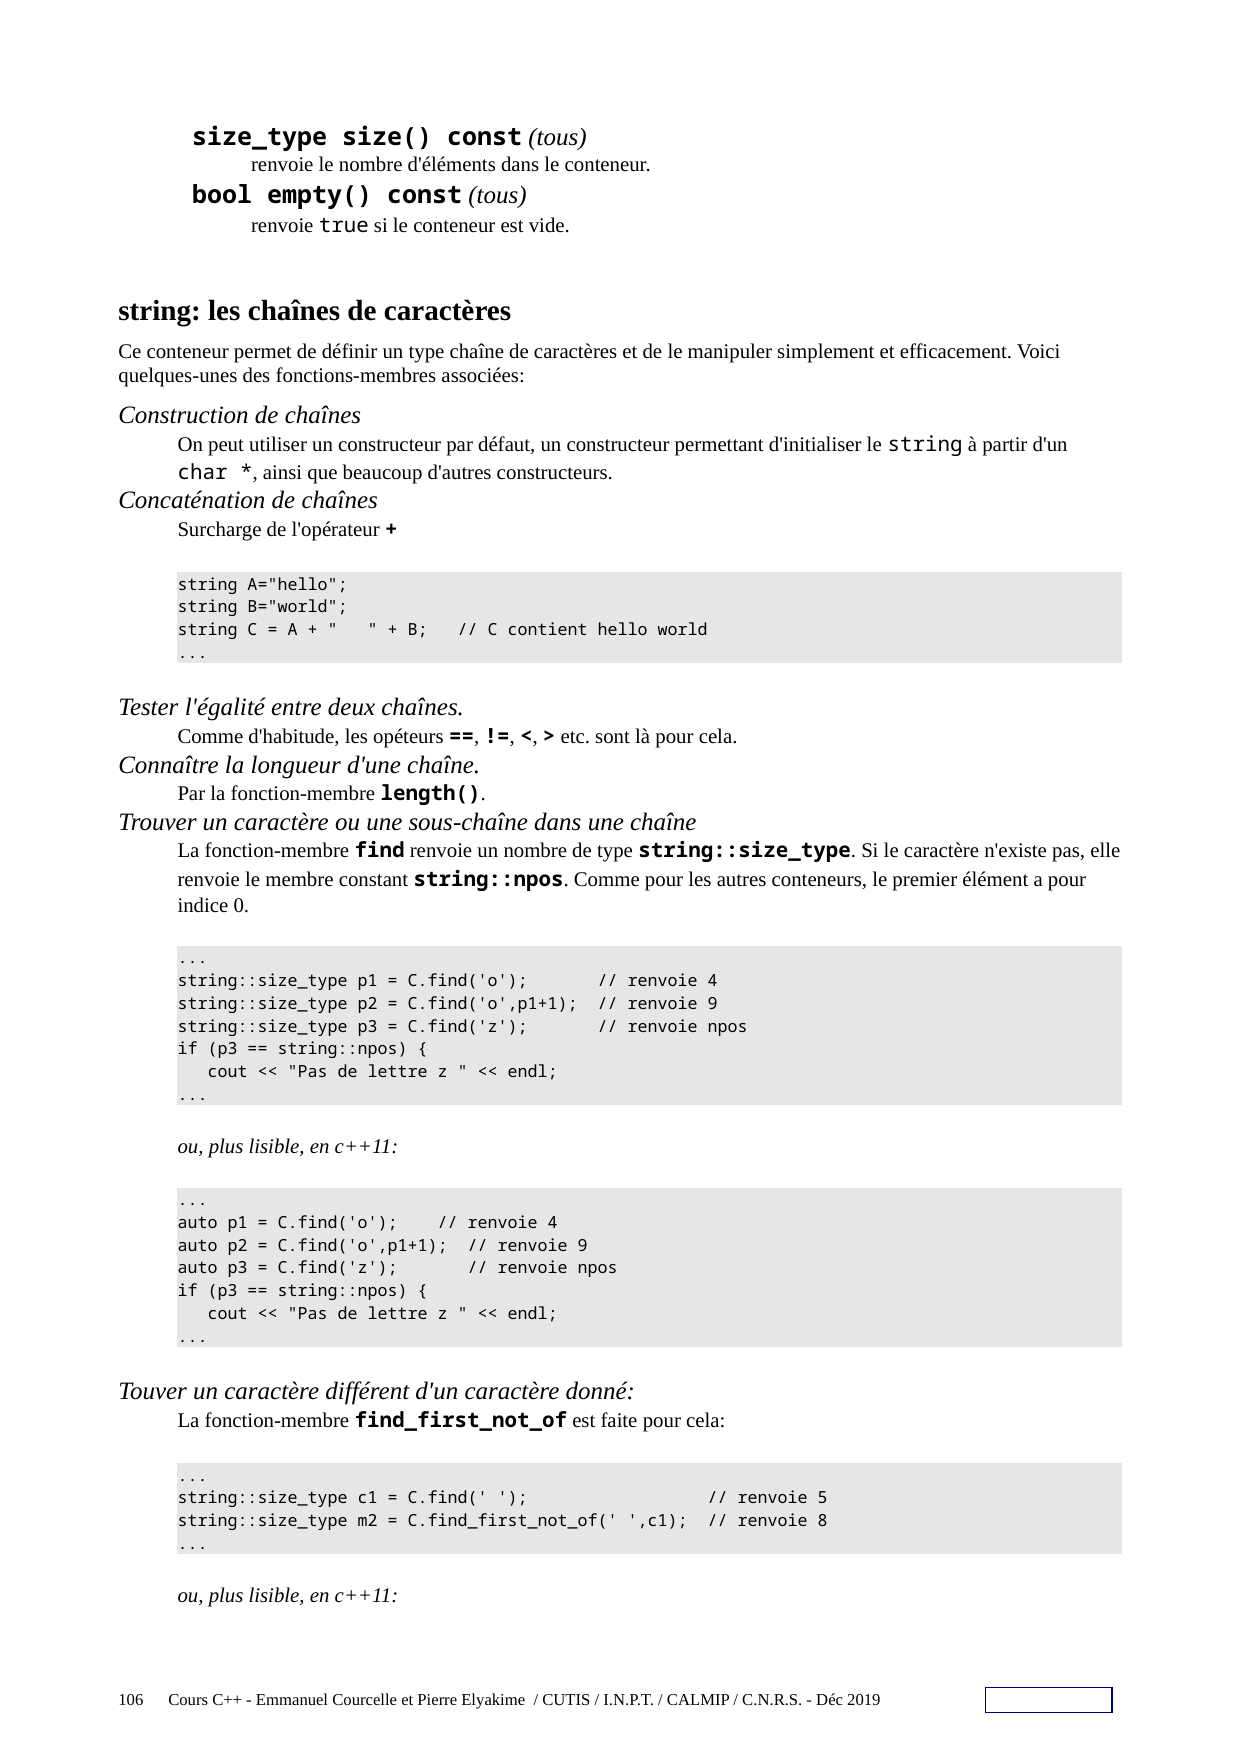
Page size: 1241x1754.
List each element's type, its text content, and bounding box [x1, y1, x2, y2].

text ... [177, 1188, 1122, 1211]
text string::size_type p3 = C.find('z'); // renvoie npos [177, 1014, 1122, 1037]
list La fonction-membre find_first_not_of est faite pour cela: [177, 1405, 1122, 1434]
list Comme d'habitude, les opéteurs ==, !=, <, > etc. sont là pour cela. [177, 721, 1122, 750]
subtitle bool empty() const (tous) [162, 176, 1122, 210]
subtitle Construction de chaînes [118, 400, 1122, 429]
text string B="world"; [177, 595, 1122, 618]
list La fonction-membre find renvoie un nombre de type string::size_type. Si le caractère n'existe pas, elle renvoie le membre constant string::npos. Comme pour les autres conteneurs, le premier élément a pour indice 0. [177, 836, 1122, 917]
list renvoie le nombre d'éléments dans le conteneur. [221, 152, 1122, 176]
text Ce conteneur permet de définir un type chaîne de caractères et de le manipuler simplement et efficacement. Voici quelques-unes des fonctions-membres associées: [118, 339, 1122, 387]
subtitle Connaître la longueur d'une chaîne. [118, 750, 1122, 778]
text ... [177, 640, 1122, 663]
text string::size_type p2 = C.find('o',p1+1); // renvoie 9 [177, 991, 1122, 1014]
subtitle string: les chaînes de caractères [118, 293, 1122, 327]
text ... [177, 1463, 1122, 1486]
list Surcharge de l'opérateur + [177, 514, 1122, 543]
text cout << "Pas de lettre z " << endl; [177, 1059, 1122, 1082]
list On peut utiliser un constructeur par défaut, un constructeur permettant d'initialiser le string à partir d'un char *, ainsi que beaucoup d'autres constructeurs. [177, 429, 1122, 486]
list ou, plus lisible, en c++11: [177, 1583, 1122, 1607]
list renvoie true si le conteneur est vide. [221, 210, 1122, 239]
text if (p3 == string::npos) { [177, 1037, 1122, 1059]
text cout << "Pas de lettre z " << endl; [177, 1302, 1122, 1324]
subtitle Touver un caractère différent d'un caractère donné: [118, 1376, 1122, 1405]
text string C = A + " " + B; // C contient hello world [177, 618, 1122, 640]
subtitle Concaténation de chaînes [118, 486, 1122, 514]
text ... [177, 1082, 1122, 1105]
text string A="hello"; [177, 572, 1122, 595]
text auto p3 = C.find('z'); // renvoie npos [177, 1256, 1122, 1279]
text string::size_type c1 = C.find(' '); // renvoie 5 [177, 1486, 1122, 1508]
text ... [177, 1324, 1122, 1347]
text string::size_type m2 = C.find_first_not_of(' ',c1); // renvoie 8 [177, 1508, 1122, 1531]
text auto p1 = C.find('o'); // renvoie 4 [177, 1211, 1122, 1233]
text ... [177, 1531, 1122, 1554]
text auto p2 = C.find('o',p1+1); // renvoie 9 [177, 1233, 1122, 1256]
subtitle Tester l'égalité entre deux chaînes. [118, 692, 1122, 721]
text ... [177, 946, 1122, 969]
subtitle Trouver un caractère ou une sous-chaîne dans une chaîne [118, 807, 1122, 836]
list ou, plus lisible, en c++11: [177, 1134, 1122, 1158]
text if (p3 == string::npos) { [177, 1279, 1122, 1302]
text string::size_type p1 = C.find('o'); // renvoie 4 [177, 969, 1122, 991]
list Par la fonction-membre length(). [177, 778, 1122, 807]
subtitle size_type size() const (tous) [162, 118, 1122, 152]
